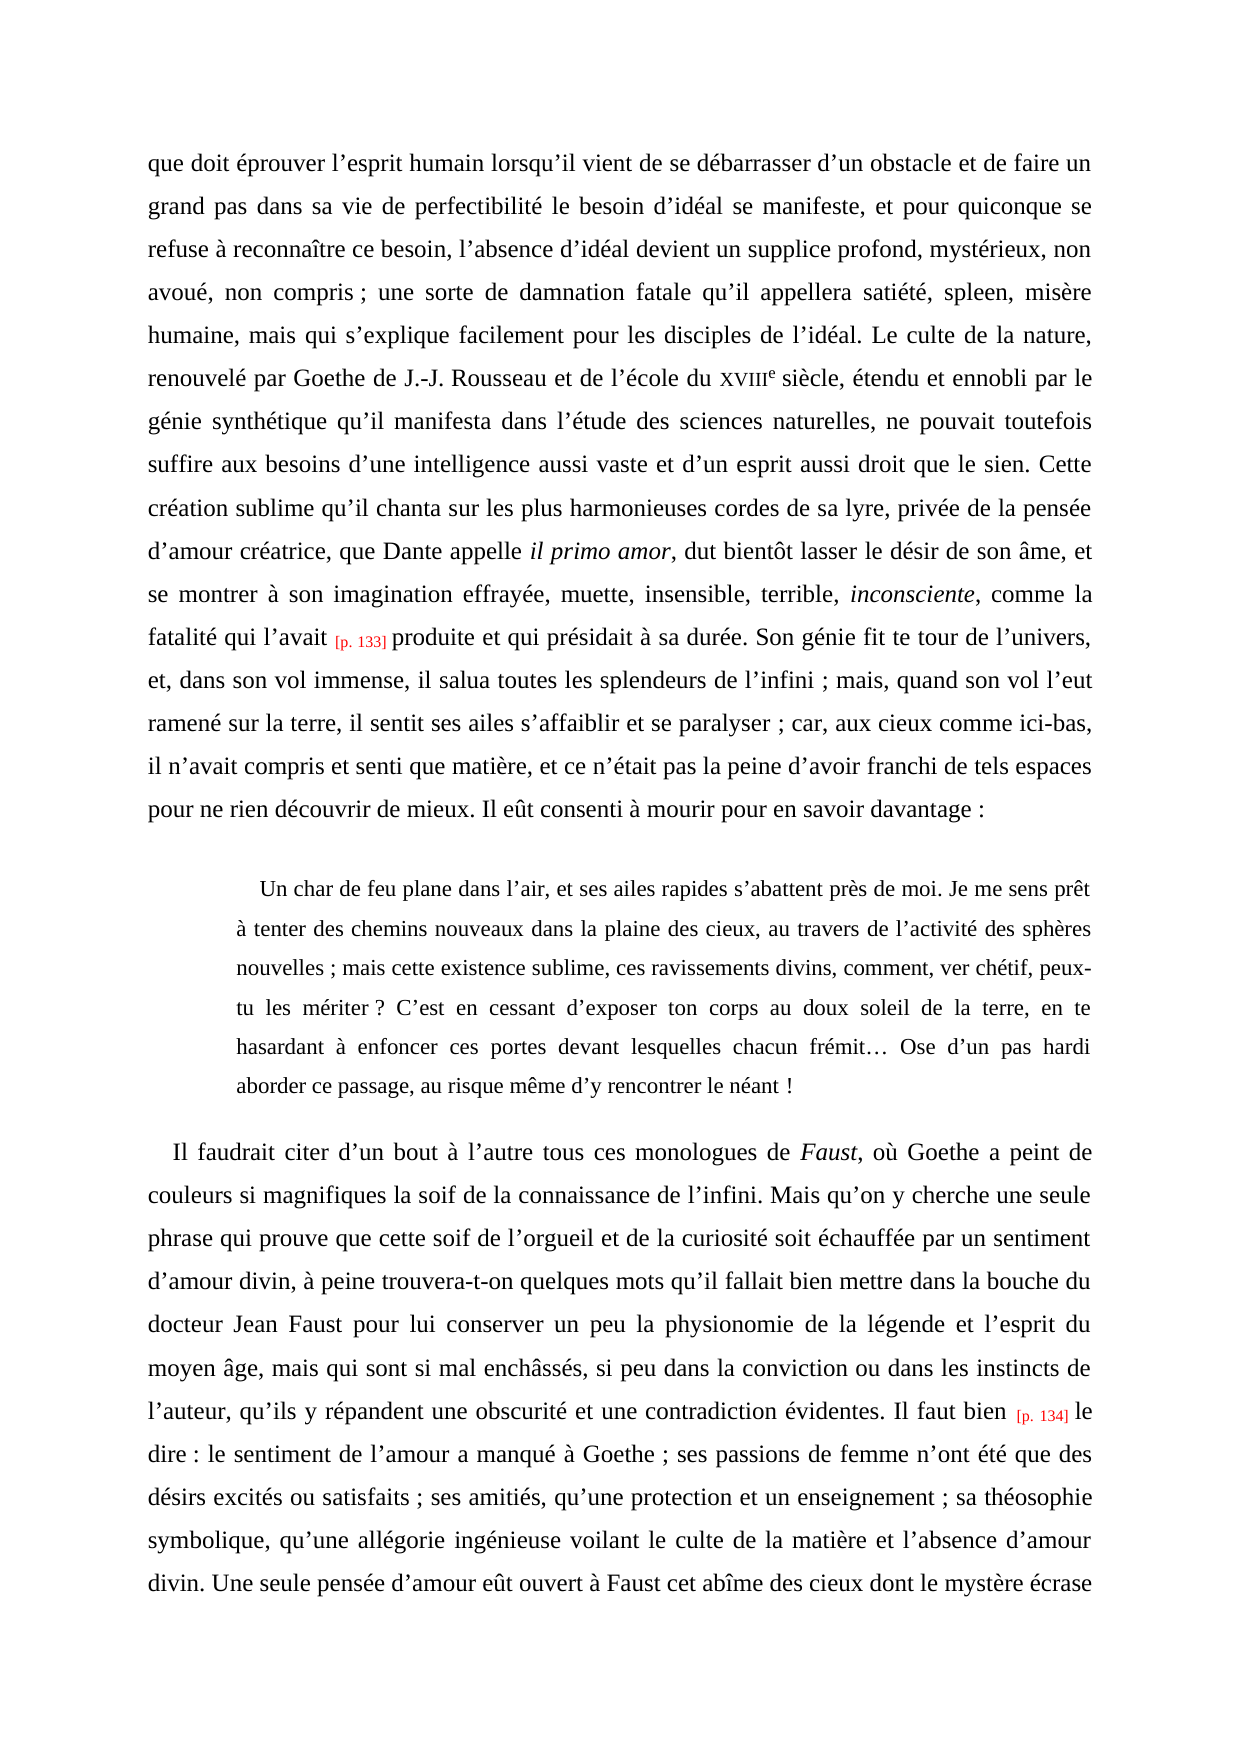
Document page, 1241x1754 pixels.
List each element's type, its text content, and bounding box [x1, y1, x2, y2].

text Un char de feu plane dans l’air, et ses ailes rapides s’abattent près de moi. Je me sens prêt à tenter des chemins nouveaux dans la plaine des cieux, au travers de l’activité des sphères nouvelles ; mais cette existence sublime, ces ravissements divins, comment, ver chétif, peux-tu les mériter ? C’est en cessant d’exposer ton corps au doux soleil de la terre, en te hasardant à enfoncer ces portes devant lesquelles chacun frémit… Ose d’un pas hardi aborder ce passage, au risque même d’y rencontrer le néant ! [236, 875, 1093, 1099]
text Il faudrait citer d’un bout à l’autre tous ces monologues de Faust, où Goethe a peint de couleurs si magnifiques la soif de la connaissance de l’infini. Mais qu’on y cherche une seule phrase qui prouve que cette soif de l’orgueil et de la curiosité soit échauffée par un sentiment d’amour divin, à peine trouvera-t-on quelques mots qu’il fallait bien mettre dans la bouche du docteur Jean Faust pour lui conserver un peu la physionomie de la légende et l’esprit du moyen âge, mais qui sont si mal enchâssés, si peu dans la conviction ou dans les instincts de l’auteur, qu’ils y répandent une obscurité et une contradiction évidentes. Il faut bien [p. 134] le dire : le sentiment de l’amour a manqué à Goethe ; ses passions de femme n’ont été que des désirs excités ou satisfaits ; ses amitiés, qu’une protection et un enseignement ; sa théosophie symbolique, qu’une allégorie ingénieuse voilant le culte de la matière et l’absence d’amour divin. Une seule pensée d’amour eût ouvert à Faust cet abîme des cieux dont le mystère écrase [148, 1137, 1093, 1597]
text que doit éprouver l’esprit humain lorsqu’il vient de se débarrasser d’un obstacle et de faire un grand pas dans sa vie de perfectibilité le besoin d’idéal se manifeste, et pour quiconque se refuse à reconnaître ce besoin, l’absence d’idéal devient un supplice profond, mystérieux, non avoué, non compris ; une sorte de damnation fatale qu’il appellera satiété, spleen, misère humaine, mais qui s’explique facilement pour les disciples de l’idéal. Le culte de la nature, renouvelé par Goethe de J.-J. Rousseau et de l’école du xviiie siècle, étendu et ennobli par le génie synthétique qu’il manifesta dans l’étude des sciences naturelles, ne pouvait toutefois suffire aux besoins d’une intelligence aussi vaste et d’un esprit aussi droit que le sien. Cette création sublime qu’il chanta sur les plus harmonieuses cordes de sa lyre, privée de la pensée d’amour créatrice, que Dante appelle il primo amor, dut bientôt lasser le désir de son âme, et se montrer à son imagination effrayée, muette, insensible, terrible, inconsciente, comme la fatalité qui l’avait [p. 133] produite et qui présidait à sa durée. Son génie fit te tour de l’univers, et, dans son vol immense, il salua toutes les splendeurs de l’infini ; mais, quand son vol l’eut ramené sur la terre, il sentit ses ailes s’affaiblir et se paralyser ; car, aux cieux comme ici-bas, il n’avait compris et senti que matière, et ce n’était pas la peine d’avoir franchi de tels espaces pour ne rien découvrir de mieux. Il eût consenti à mourir pour en savoir davantage : [148, 148, 1093, 823]
